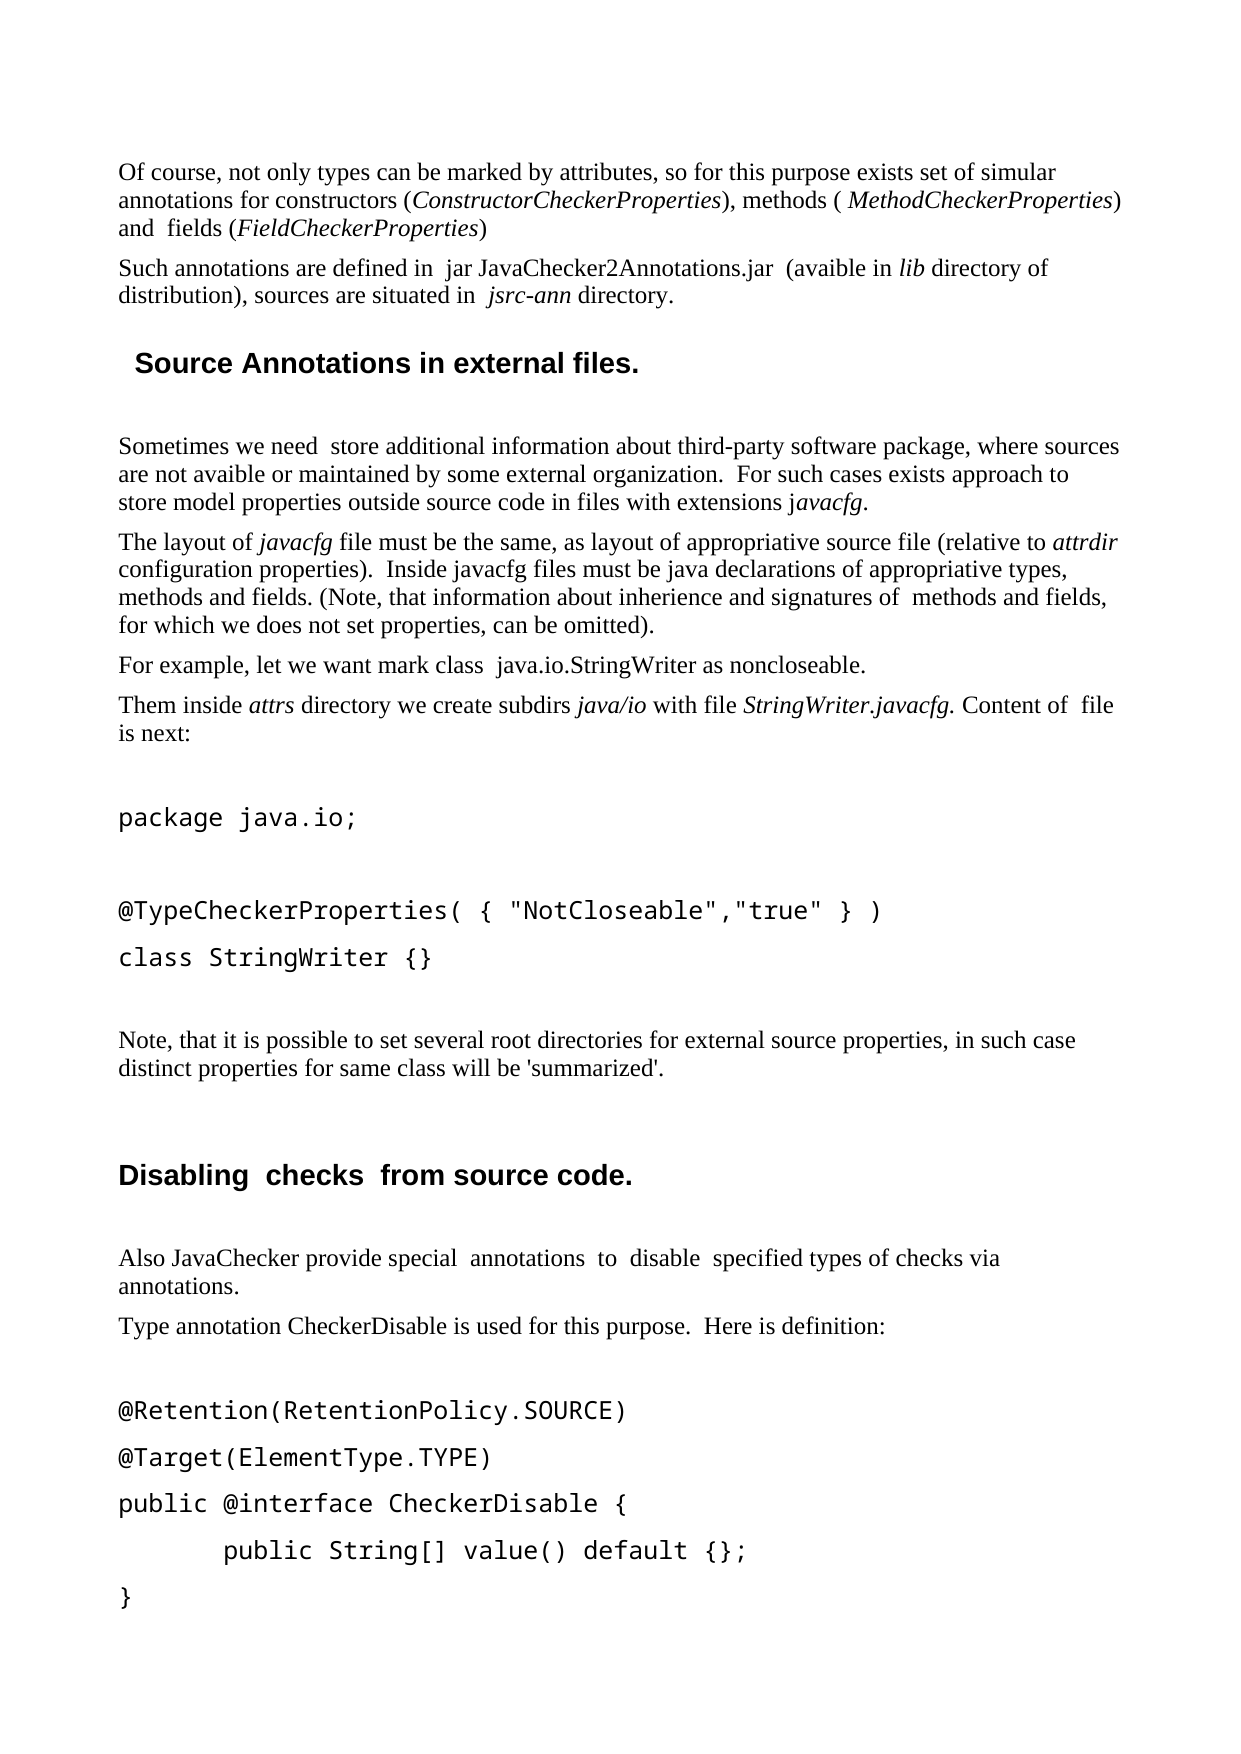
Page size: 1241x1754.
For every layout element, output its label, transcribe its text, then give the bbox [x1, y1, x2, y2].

text public String[] value() default {}; [118, 1532, 1122, 1566]
text Note, that it is possible to set several root directories for external source properties, in such case distinct properties for same class will be 'summarized'. [118, 1026, 1122, 1081]
text Of course, not only types can be marked by attributes, so for this purpose exists set of simular annotations for constructors (ConstructorCheckerProperties), methods ( MethodCheckerProperties) and fields (FieldCheckerProperties) [118, 158, 1122, 241]
text Such annotations are defined in jar JavaChecker2Annotations.jar (avaible in lib directory of distribution), sources are situated in jsrc-ann directory. [118, 254, 1122, 309]
subtitle Disabling checks from source code. [118, 1159, 1122, 1192]
text public @interface CheckerDisable { [118, 1486, 1122, 1520]
text Sometimes we need store additional information about third-party software package, where sources are not avaible or maintained by some external organization. For such cases exists approach to store model properties outside source code in files with extensions javacfg. [118, 432, 1122, 515]
text class StringWriter {} [118, 939, 1122, 973]
text @TypeCheckerProperties( { "NotCloseable","true" } ) [118, 893, 1122, 927]
text For example, let we want mark class java.io.StringWriter as noncloseable. [118, 651, 1122, 679]
text Also JavaChecker provide special annotations to disable specified types of checks via annotations. [118, 1244, 1122, 1300]
text package java.io; [118, 799, 1122, 833]
subtitle Source Annotations in external files. [118, 347, 1122, 379]
text The layout of javacfg file must be the same, as layout of appropriative source file (relative to attrdir configuration properties). Inside javacfg files must be java declarations of appropriative types, methods and fields. (Note, that information about inherience and signatures of methods and fields, for which we does not set properties, can be omitted). [118, 528, 1122, 639]
text Them inside attrs directory we create subdirs java/io with file StringWriter.javacfg. Content of file is next: [118, 691, 1122, 747]
text @Retention(RetentionPolicy.SOURCE) [118, 1393, 1122, 1427]
text } [118, 1579, 1122, 1613]
text Type annotation CheckerDisable is used for this purpose. Here is definition: [118, 1312, 1122, 1340]
text @Target(ElementType.TYPE) [118, 1439, 1122, 1473]
